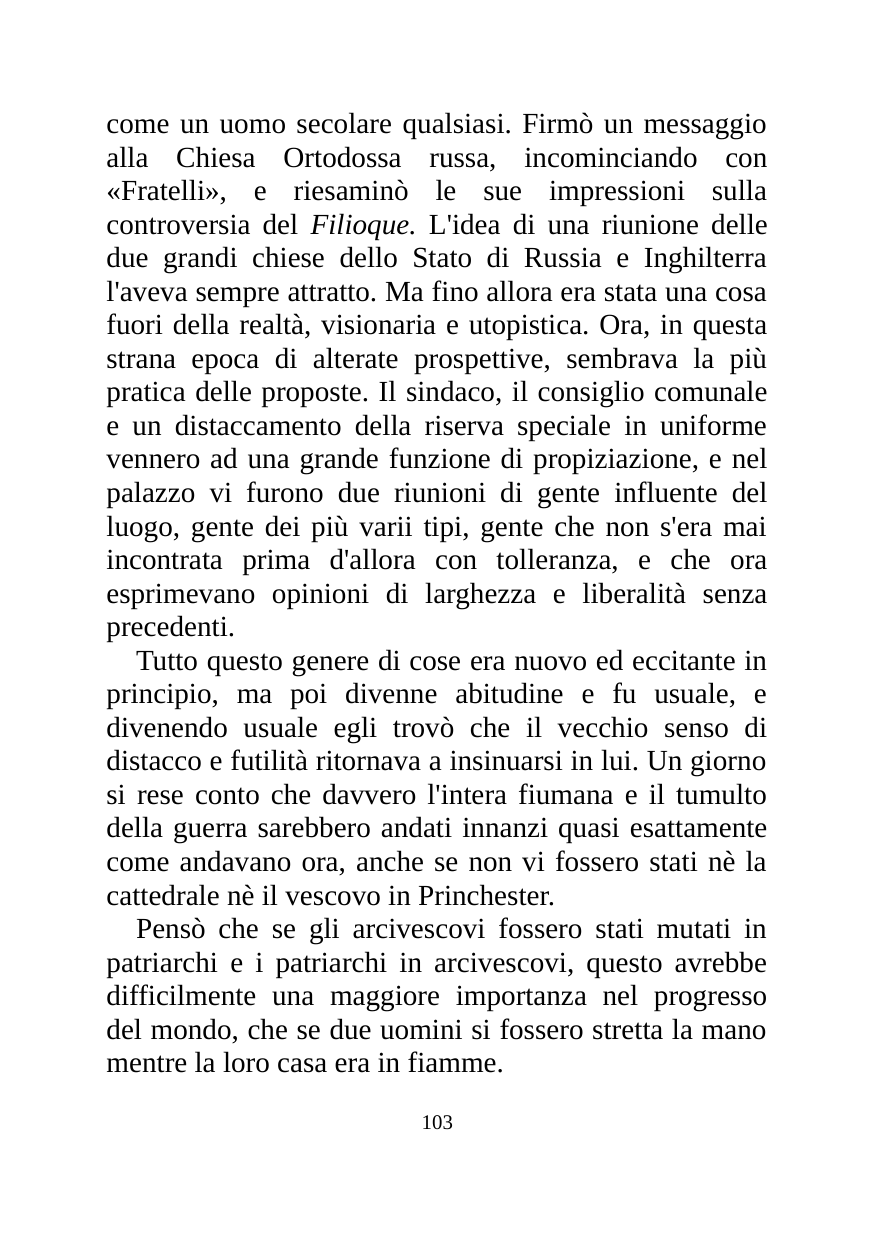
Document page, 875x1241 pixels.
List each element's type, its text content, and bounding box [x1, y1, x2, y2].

text Tutto questo genere di cose era nuovo ed eccitante in principio, ma poi divenne abitudine e fu usuale, e divenendo usuale egli trovò che il vecchio senso di distacco e futilità ritornava a insinuarsi in lui. Un giorno si rese conto che davvero l'intera fiumana e il tumulto della guerra sarebbero andati innanzi quasi esattamente come andavano ora, anche se non vi fossero stati nè la cattedrale nè il vescovo in Princhester. [106, 643, 768, 911]
text Pensò che se gli arcivescovi fossero stati mutati in patriarchi e i patriarchi in arcivescovi, questo avrebbe difficilmente una maggiore importanza nel progresso del mondo, che se due uomini si fossero stretta la mano mentre la loro casa era in fiamme. [106, 911, 768, 1079]
text come un uomo secolare qualsiasi. Firmò un messaggio alla Chiesa Ortodossa russa, incominciando con «Fratelli», e riesaminò le sue impressioni sulla controversia del Filioque. L'idea di una riunione delle due grandi chiese dello Stato di Russia e Inghilterra l'aveva sempre attratto. Ma fino allora era stata una cosa fuori della realtà, visionaria e utopistica. Ora, in questa strana epoca di alterate prospettive, sembrava la più pratica delle proposte. Il sindaco, il consiglio comunale e un distaccamento della riserva speciale in uniforme vennero ad una grande funzione di propiziazione, e nel palazzo vi furono due riunioni di gente influente del luogo, gente dei più varii tipi, gente che non s'era mai incontrata prima d'allora con tolleranza, e che ora esprimevano opinioni di larghezza e liberalità senza precedenti. [106, 106, 768, 643]
